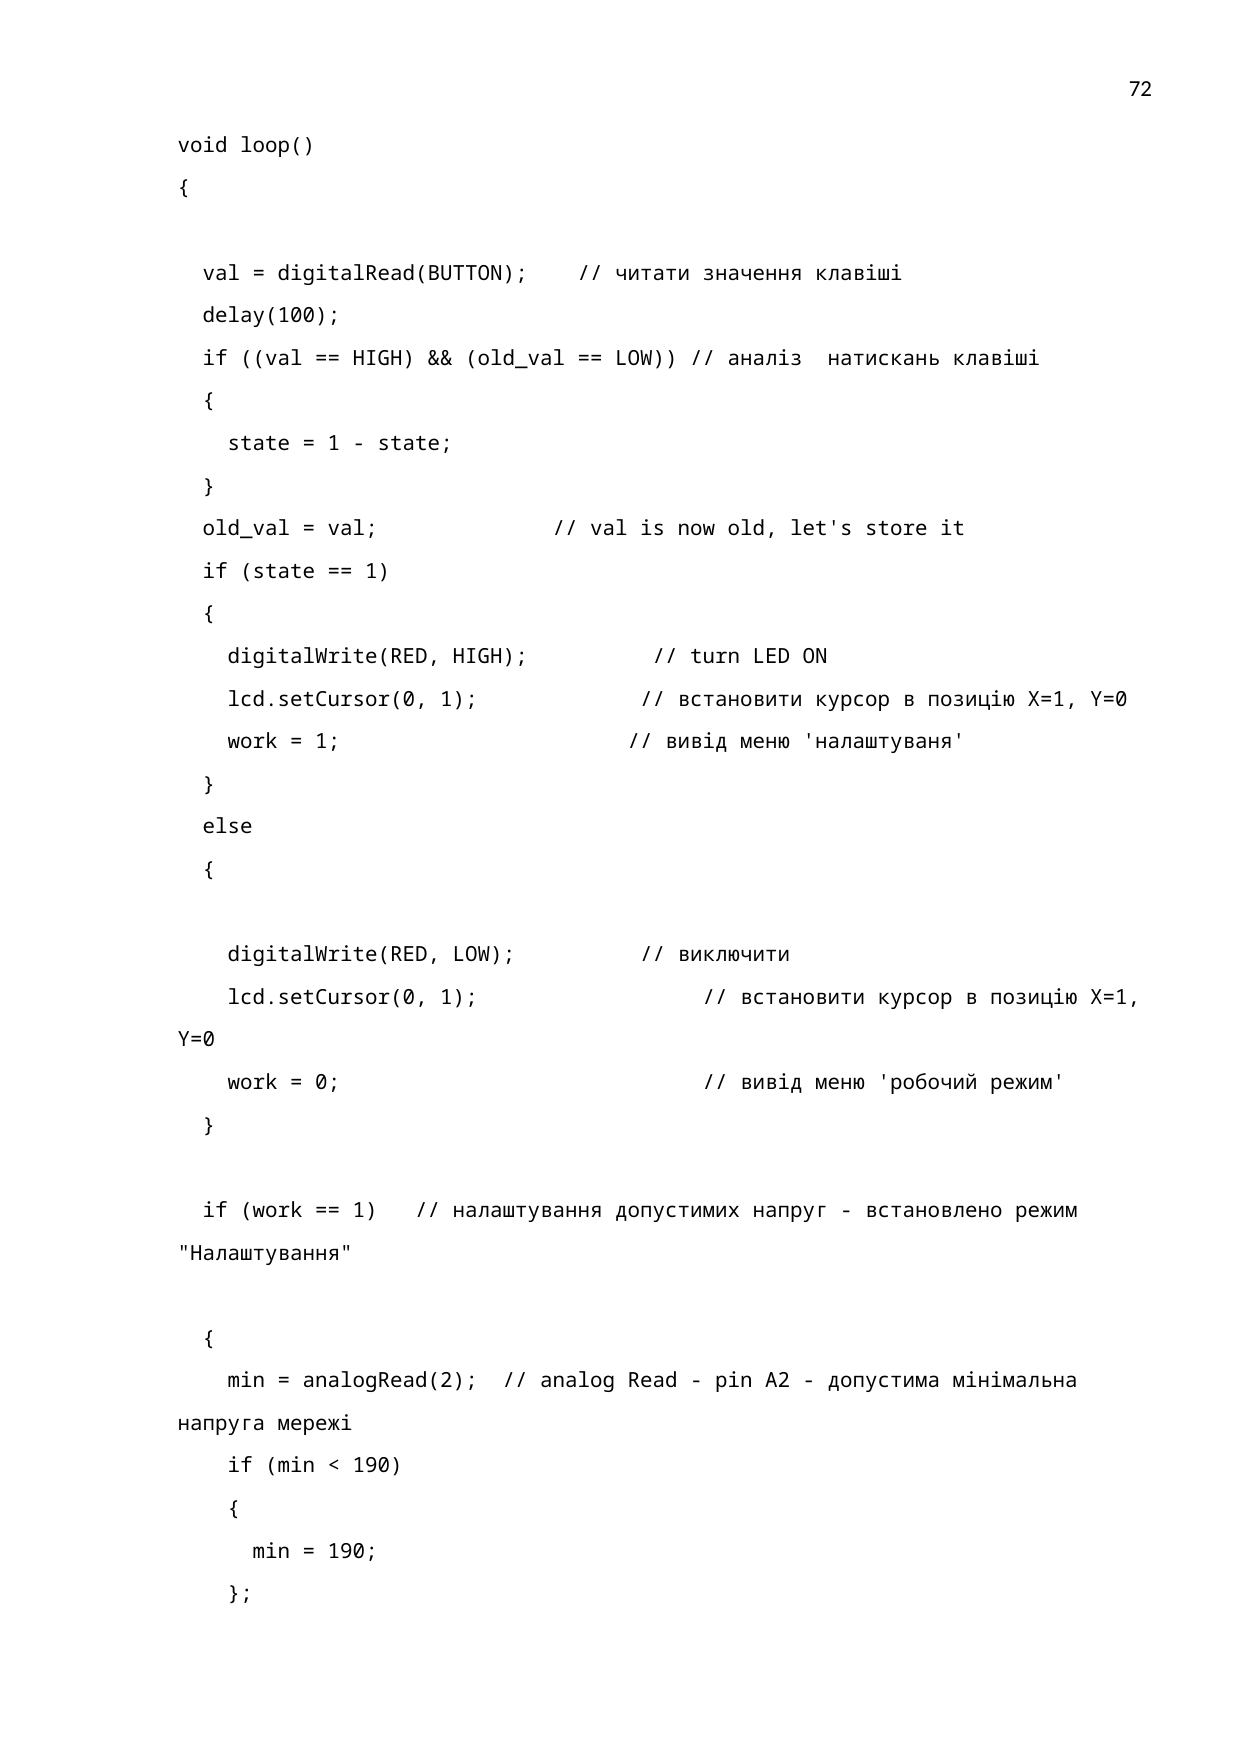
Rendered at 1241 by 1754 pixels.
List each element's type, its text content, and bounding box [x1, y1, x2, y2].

text }; [177, 1578, 1152, 1607]
text lcd.setCursor(0, 1); // встановити курсор в позицію X=1, Y=0 [177, 684, 1152, 712]
text void loop() [177, 130, 1152, 158]
text work = 1; // вивід меню 'налаштуваня' [177, 726, 1152, 755]
text digitalWrite(RED, LOW); // виключити [177, 939, 1152, 968]
text { [177, 172, 1152, 201]
text else [177, 812, 1152, 840]
text work = 0; // вивід меню 'робочий режим' [177, 1067, 1152, 1096]
text min = analogRead(2); // analog Read - pin A2 - допустима мінімальна напруга мережі [177, 1365, 1152, 1436]
text } [177, 769, 1152, 797]
text if (min < 190) [177, 1451, 1152, 1479]
text delay(100); [177, 300, 1152, 329]
text if (work == 1) // налаштування допустимих напруг - встановлено режим "Налаштування" [177, 1195, 1152, 1266]
text min = 190; [177, 1536, 1152, 1564]
text { [177, 854, 1152, 883]
text old_val = val; // val is now old, let's store it [177, 513, 1152, 542]
text } [177, 1110, 1152, 1138]
text { [177, 1493, 1152, 1522]
text val = digitalRead(BUTTON); // читати значення клавіші [177, 258, 1152, 286]
text { [177, 1323, 1152, 1351]
text if ((val == HIGH) && (old_val == LOW)) // аналіз натискань клавіші [177, 343, 1152, 371]
text { [177, 598, 1152, 627]
text if (state == 1) [177, 556, 1152, 584]
text lcd.setCursor(0, 1); // встановити курсор в позицію X=1, Y=0 [177, 982, 1152, 1053]
text } [177, 471, 1152, 499]
text digitalWrite(RED, HIGH); // turn LED ON [177, 641, 1152, 669]
text state = 1 - state; [177, 428, 1152, 457]
text { [177, 386, 1152, 414]
